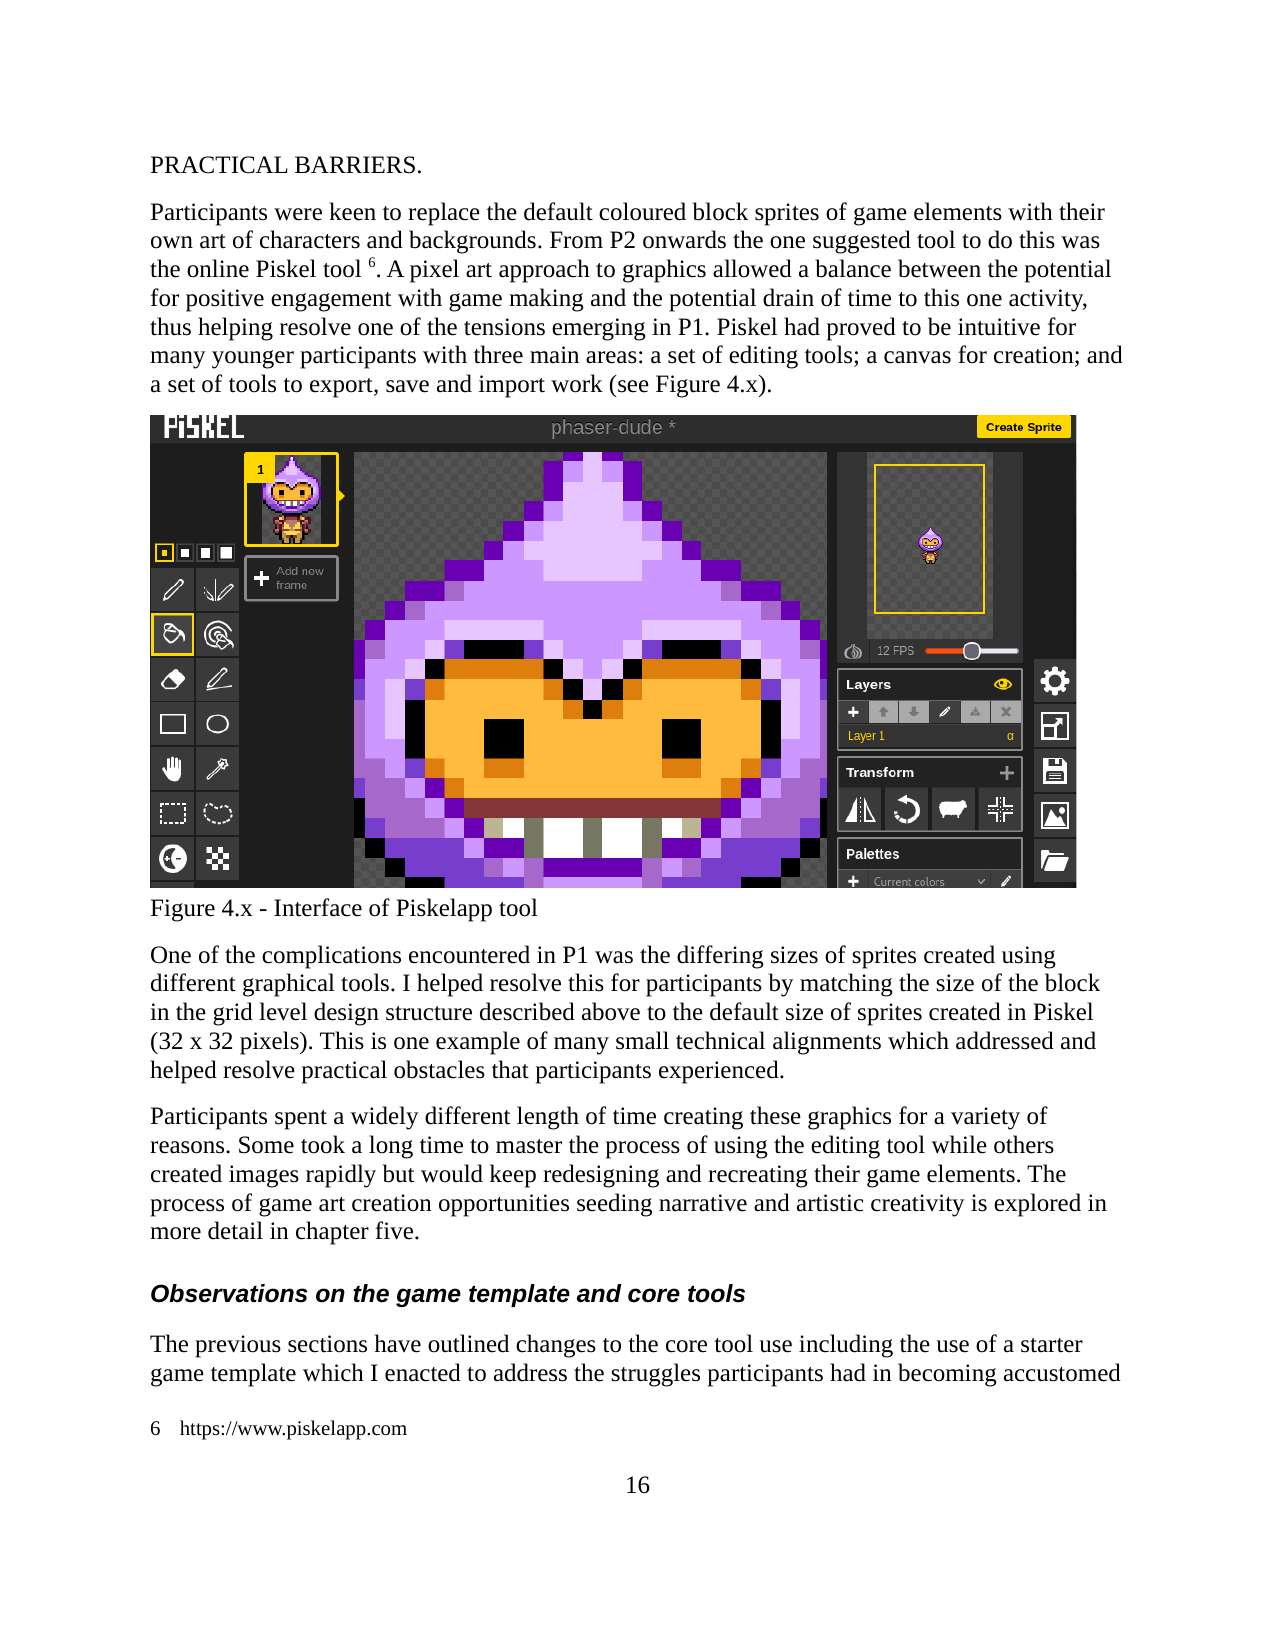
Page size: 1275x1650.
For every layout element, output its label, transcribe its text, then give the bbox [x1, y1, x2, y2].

text Participants were keen to replace the default coloured block sprites of game elements with their own art of characters and backgrounds. From P2 onwards the one suggested tool to do this was the online Piskel tool . A pixel art approach to graphics allowed a balance between the potential for positive engagement with game making and the potential drain of time to this one activity, thus helping resolve one of the tensions emerging in P1. Piskel had proved to be intuitive for many younger participants with three main areas: a set of editing tools; a canvas for creation; and a set of tools to export, save and import work (see Figure 4.x). [150, 197, 1125, 398]
picture [150, 415, 1077, 888]
subtitle Observations on the game template and core tools [150, 1279, 1125, 1308]
text PRACTICAL BARRIERS. [150, 150, 1125, 179]
text https://www.piskelapp.com [150, 1416, 1125, 1440]
text One of the complications encountered in P1 was the differing sizes of sprites created using different graphical tools. I helped resolve this for participants by matching the size of the block in the grid level design structure described above to the default size of sprites created in Piskel (32 x 32 pixels). This is one example of many small technical alignments which addressed and helped resolve practical obstacles that participants experienced. [150, 940, 1125, 1083]
text Participants spent a widely different length of time creating these graphics for a variety of reasons. Some took a long time to master the process of using the editing tool while others created images rapidly but would keep redesigning and recreating their game elements. The process of game art creation opportunities seeding narrative and artistic creativity is explored in more detail in chapter five. [150, 1101, 1125, 1245]
text Figure 4.x - Interface of Piskelapp tool [150, 888, 1125, 922]
text The previous sections have outlined changes to the core tool use including the use of a starter game template which I enacted to address the struggles participants had in becoming accustomed [150, 1329, 1125, 1387]
